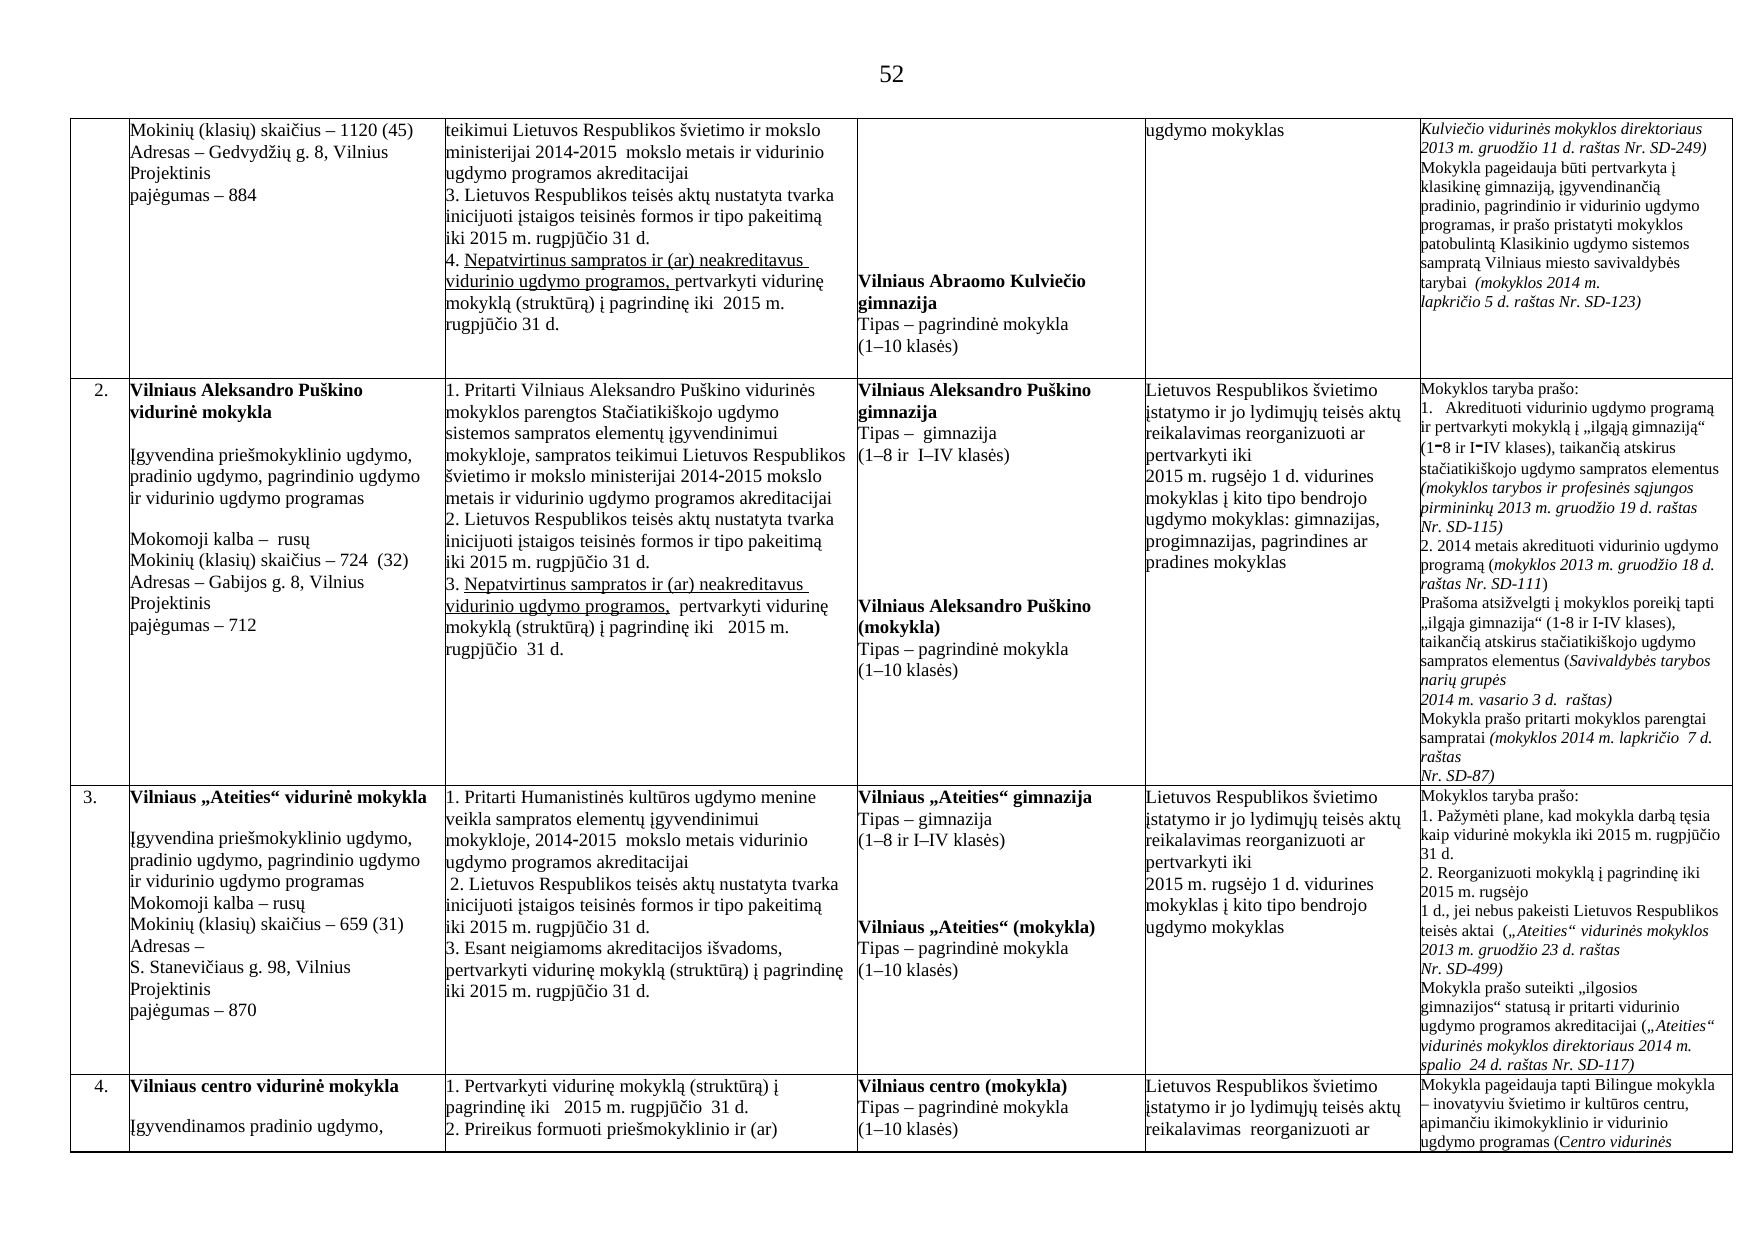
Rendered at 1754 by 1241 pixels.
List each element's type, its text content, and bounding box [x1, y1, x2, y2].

table_cell 1. Pritarti Humanistinės kultūros ugdymo menine veikla sampratos elementų įgyvendinimui mokykloje, 20142015 mokslo metais vidurinio ugdymo programos akreditacijai 2. Lietuvos Respublikos teisės aktų nustatyta tvarka inicijuoti įstaigos teisinės formos ir tipo pakeitimą iki 2015 m. rugpjūčio 31 d. 3. Esant neigiamoms akreditacijos išvadoms, pertvarkyti vidurinę mokyklą (struktūrą) į pagrindinę iki 2015 m. rugpjūčio 31 d. [446, 786, 857, 1074]
table_cell teikimui Lietuvos Respublikos švietimo ir mokslo ministerijai 20142015 mokslo metais ir vidurinio ugdymo programos akreditacijai 3. Lietuvos Respublikos teisės aktų nustatyta tvarka inicijuoti įstaigos teisinės formos ir tipo pakeitimą iki 2015 m. rugpjūčio 31 d. 4. Nepatvirtinus sampratos ir (ar) neakreditavus vidurinio ugdymo programos, pertvarkyti vidurinę mokyklą (struktūrą) į pagrindinę iki 2015 m. rugpjūčio 31 d. [446, 119, 857, 378]
table_cell Lietuvos Respublikos švietimo įstatymo ir jo lydimųjų teisės aktų reikalavimas reorganizuoti ar pertvarkyti iki 2015 m. rugsėjo 1 d. vidurines mokyklas į kito tipo bendrojo ugdymo mokyklas: gimnazijas, progimnazijas, pagrindines ar pradines mokyklas [1146, 379, 1420, 785]
table_cell [71, 119, 129, 378]
table_cell Lietuvos Respublikos švietimo įstatymo ir jo lydimųjų teisės aktų reikalavimas reorganizuoti ar pertvarkyti iki 2015 m. rugsėjo 1 d. vidurines mokyklas į kito tipo bendrojo ugdymo mokyklas [1146, 786, 1420, 1074]
table_cell Lietuvos Respublikos švietimo įstatymo ir jo lydimųjų teisės aktų reikalavimas reorganizuoti ar [1146, 1075, 1420, 1151]
table_cell 3. [71, 786, 129, 1074]
table_cell Vilniaus „Ateities“ gimnazija Tipas – gimnazija (1–8 ir I–IV klasės) Vilniaus „Ateities“ (mokykla) Tipas – pagrindinė mokykla (1–10 klasės) [858, 786, 1145, 1074]
table_cell Kulviečio vidurinės mokyklos direktoriaus 2013 m. gruodžio 11 d. raštas Nr. SD-249) Mokykla pageidauja būti pertvarkyta į klasikinę gimnaziją, įgyvendinančią pradinio, pagrindinio ir vidurinio ugdymo programas, ir prašo pristatyti mokyklos patobulintą Klasikinio ugdymo sistemos sampratą Vilniaus miesto savivaldybės tarybai (mokyklos 2014 m. lapkričio 5 d. raštas Nr. SD-123) [1421, 119, 1732, 378]
table_cell Mokyklos taryba prašo: 1. Akredituoti vidurinio ugdymo programą ir pertvarkyti mokyklą į „ilgąją gimnaziją“ (18 ir IIV klases), taikančią atskirus stačiatikiškojo ugdymo sampratos elementus (mokyklos tarybos ir profesinės sąjungos pirmininkų 2013 m. gruodžio 19 d. raštas Nr. SD-115) 2. 2014 metais akredituoti vidurinio ugdymo programą (mokyklos 2013 m. gruodžio 18 d. raštas Nr. SD-111) Prašoma atsižvelgti į mokyklos poreikį tapti „ilgąja gimnazija“ (18 ir IIV klases), taikančią atskirus stačiatikiškojo ugdymo sampratos elementus (Savivaldybės tarybos narių grupės 2014 m. vasario 3 d. raštas) Mokykla prašo pritarti mokyklos parengtai sampratai (mokyklos 2014 m. lapkričio 7 d. raštas Nr. SD-87) [1421, 379, 1732, 785]
table_cell Vilniaus centro (mokykla) Tipas – pagrindinė mokykla (1–10 klasės) [858, 1075, 1145, 1151]
table_cell 4. [71, 1075, 129, 1151]
table_cell Mokykla pageidauja tapti Bilingue mokykla – inovatyviu švietimo ir kultūros centru, apimančiu ikimokyklinio ir vidurinio ugdymo programas (Centro vidurinės [1421, 1075, 1732, 1151]
table_cell Mokinių (klasių) skaičius – 1120 (45) Adresas – Gedvydžių g. 8, Vilnius Projektinis pajėgumas – 884 [130, 119, 445, 378]
table_cell 2. [71, 379, 129, 785]
table_cell Vilniaus Aleksandro Puškino vidurinė mokykla Įgyvendina priešmokyklinio ugdymo, pradinio ugdymo, pagrindinio ugdymo ir vidurinio ugdymo programas Mokomoji kalba – rusų Mokinių (klasių) skaičius – 724 (32) Adresas – Gabijos g. 8, Vilnius Projektinis pajėgumas – 712 [130, 379, 445, 785]
table_cell Vilniaus „Ateities“ vidurinė mokykla Įgyvendina priešmokyklinio ugdymo, pradinio ugdymo, pagrindinio ugdymo ir vidurinio ugdymo programas Mokomoji kalba – rusų Mokinių (klasių) skaičius – 659 (31) Adresas – S. Stanevičiaus g. 98, Vilnius Projektinis pajėgumas – 870 [130, 786, 445, 1074]
table_cell Mokyklos taryba prašo: 1. Pažymėti plane, kad mokykla darbą tęsia kaip vidurinė mokykla iki 2015 m. rugpjūčio 31 d. 2. Reorganizuoti mokyklą į pagrindinę iki 2015 m. rugsėjo 1 d., jei nebus pakeisti Lietuvos Respublikos teisės aktai („Ateities“ vidurinės mokyklos 2013 m. gruodžio 23 d. raštas Nr. SD-499) Mokykla prašo suteikti „ilgosios gimnazijos“ statusą ir pritarti vidurinio ugdymo programos akreditacijai („Ateities“ vidurinės mokyklos direktoriaus 2014 m. spalio 24 d. raštas Nr. SD-117) [1421, 786, 1732, 1074]
table_cell Vilniaus Aleksandro Puškino gimnazija Tipas – gimnazija (1–8 ir I–IV klasės) Vilniaus Aleksandro Puškino (mokykla) Tipas – pagrindinė mokykla (1–10 klasės) [858, 379, 1145, 785]
table_cell 1. Pritarti Vilniaus Aleksandro Puškino vidurinės mokyklos parengtos Stačiatikiškojo ugdymo sistemos sampratos elementų įgyvendinimui mokykloje, sampratos teikimui Lietuvos Respublikos švietimo ir mokslo ministerijai 20142015 mokslo metais ir vidurinio ugdymo programos akreditacijai 2. Lietuvos Respublikos teisės aktų nustatyta tvarka inicijuoti įstaigos teisinės formos ir tipo pakeitimą iki 2015 m. rugpjūčio 31 d. 3. Nepatvirtinus sampratos ir (ar) neakreditavus vidurinio ugdymo programos, pertvarkyti vidurinę mokyklą (struktūrą) į pagrindinę iki 2015 m. rugpjūčio 31 d. [446, 379, 857, 785]
table_cell Vilniaus Abraomo Kulviečio gimnazija Tipas – pagrindinė mokykla (1–10 klasės) [858, 119, 1145, 378]
table_cell 1. Pertvarkyti vidurinę mokyklą (struktūrą) į pagrindinę iki 2015 m. rugpjūčio 31 d. 2. Prireikus formuoti priešmokyklinio ir (ar) [446, 1075, 857, 1151]
table_cell Vilniaus centro vidurinė mokykla įgyvendinamos pradinio ugdymo, [130, 1075, 445, 1151]
table_cell ugdymo mokyklas [1146, 119, 1420, 378]
